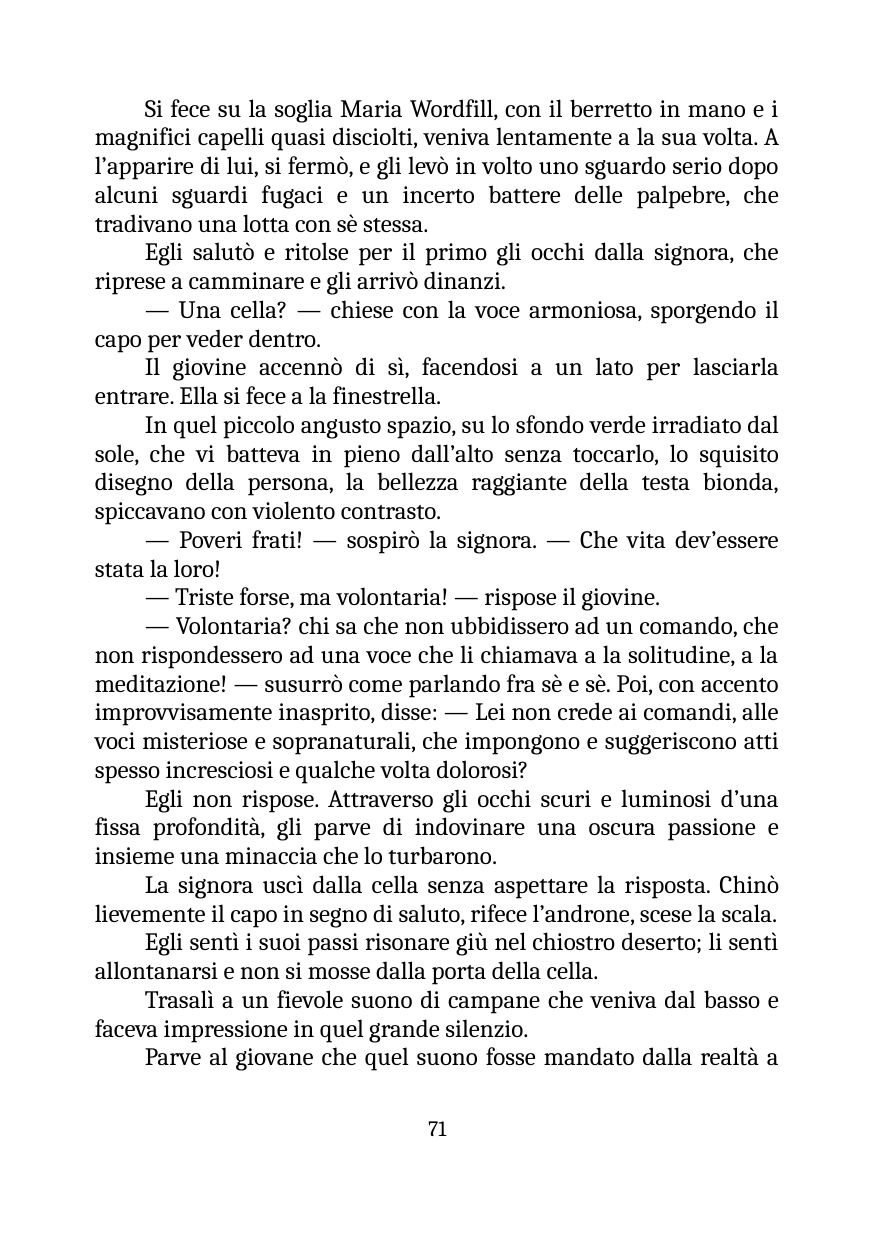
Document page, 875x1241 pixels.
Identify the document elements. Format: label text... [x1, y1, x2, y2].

text Trasalì a un fievole suono di campane che veniva dal basso e faceva impressione in quel grande silenzio. [94, 986, 779, 1043]
text Parve al giovane che quel suono fosse mandato dalla realtà a [94, 1043, 779, 1072]
text — Poveri frati! — sospirò la signora. — Che vita dev’essere stata la loro! [94, 526, 779, 583]
text Egli non rispose. Attraverso gli occhi scuri e luminosi d’una fissa profondità, gli parve di indovinare una oscura passione e insieme una minaccia che lo turbarono. [94, 784, 779, 871]
text — Volontaria? chi sa che non ubbidissero ad un comando, che non rispondessero ad una voce che li chiamava a la solitudine, a la meditazione! — susurrò come parlando fra sè e sè. Poi, con accento improvvisamente inasprito, disse: — Lei non crede ai comandi, alle voci misteriose e sopranaturali, che impongono e suggeriscono atti spesso incresciosi e qualche volta dolorosi? [94, 612, 779, 784]
text Si fece su la soglia Maria Wordfill, con il berretto in mano e i magnifici capelli quasi disciolti, veniva lentamente a la sua volta. A l’apparire di lui, si fermò, e gli levò in volto uno sguardo serio dopo alcuni sguardi fugaci e un incerto battere delle palpebre, che tradivano una lotta con sè stessa. [94, 94, 779, 238]
text Il giovine accennò di sì, facendosi a un lato per lasciarla entrare. Ella si fece a la finestrella. [94, 353, 779, 411]
text Egli salutò e ritolse per il primo gli occhi dalla signora, che riprese a camminare e gli arrivò dinanzi. [94, 238, 779, 296]
text In quel piccolo angusto spazio, su lo sfondo verde irradiato dal sole, che vi batteva in pieno dall’alto senza toccarlo, lo squisito disegno della persona, la bellezza raggiante della testa bionda, spiccavano con violento contrasto. [94, 411, 779, 526]
text — Una cella? — chiese con la voce armoniosa, sporgendo il capo per veder dentro. [94, 296, 779, 353]
text La signora uscì dalla cella senza aspettare la risposta. Chinò lievemente il capo in segno di saluto, rifece l’androne, scese la scala. [94, 871, 779, 928]
text Egli sentì i suoi passi risonare giù nel chiostro deserto; li sentì allontanarsi e non si mosse dalla porta della cella. [94, 928, 779, 986]
text — Triste forse, ma volontaria! — rispose il giovine. [94, 583, 779, 612]
